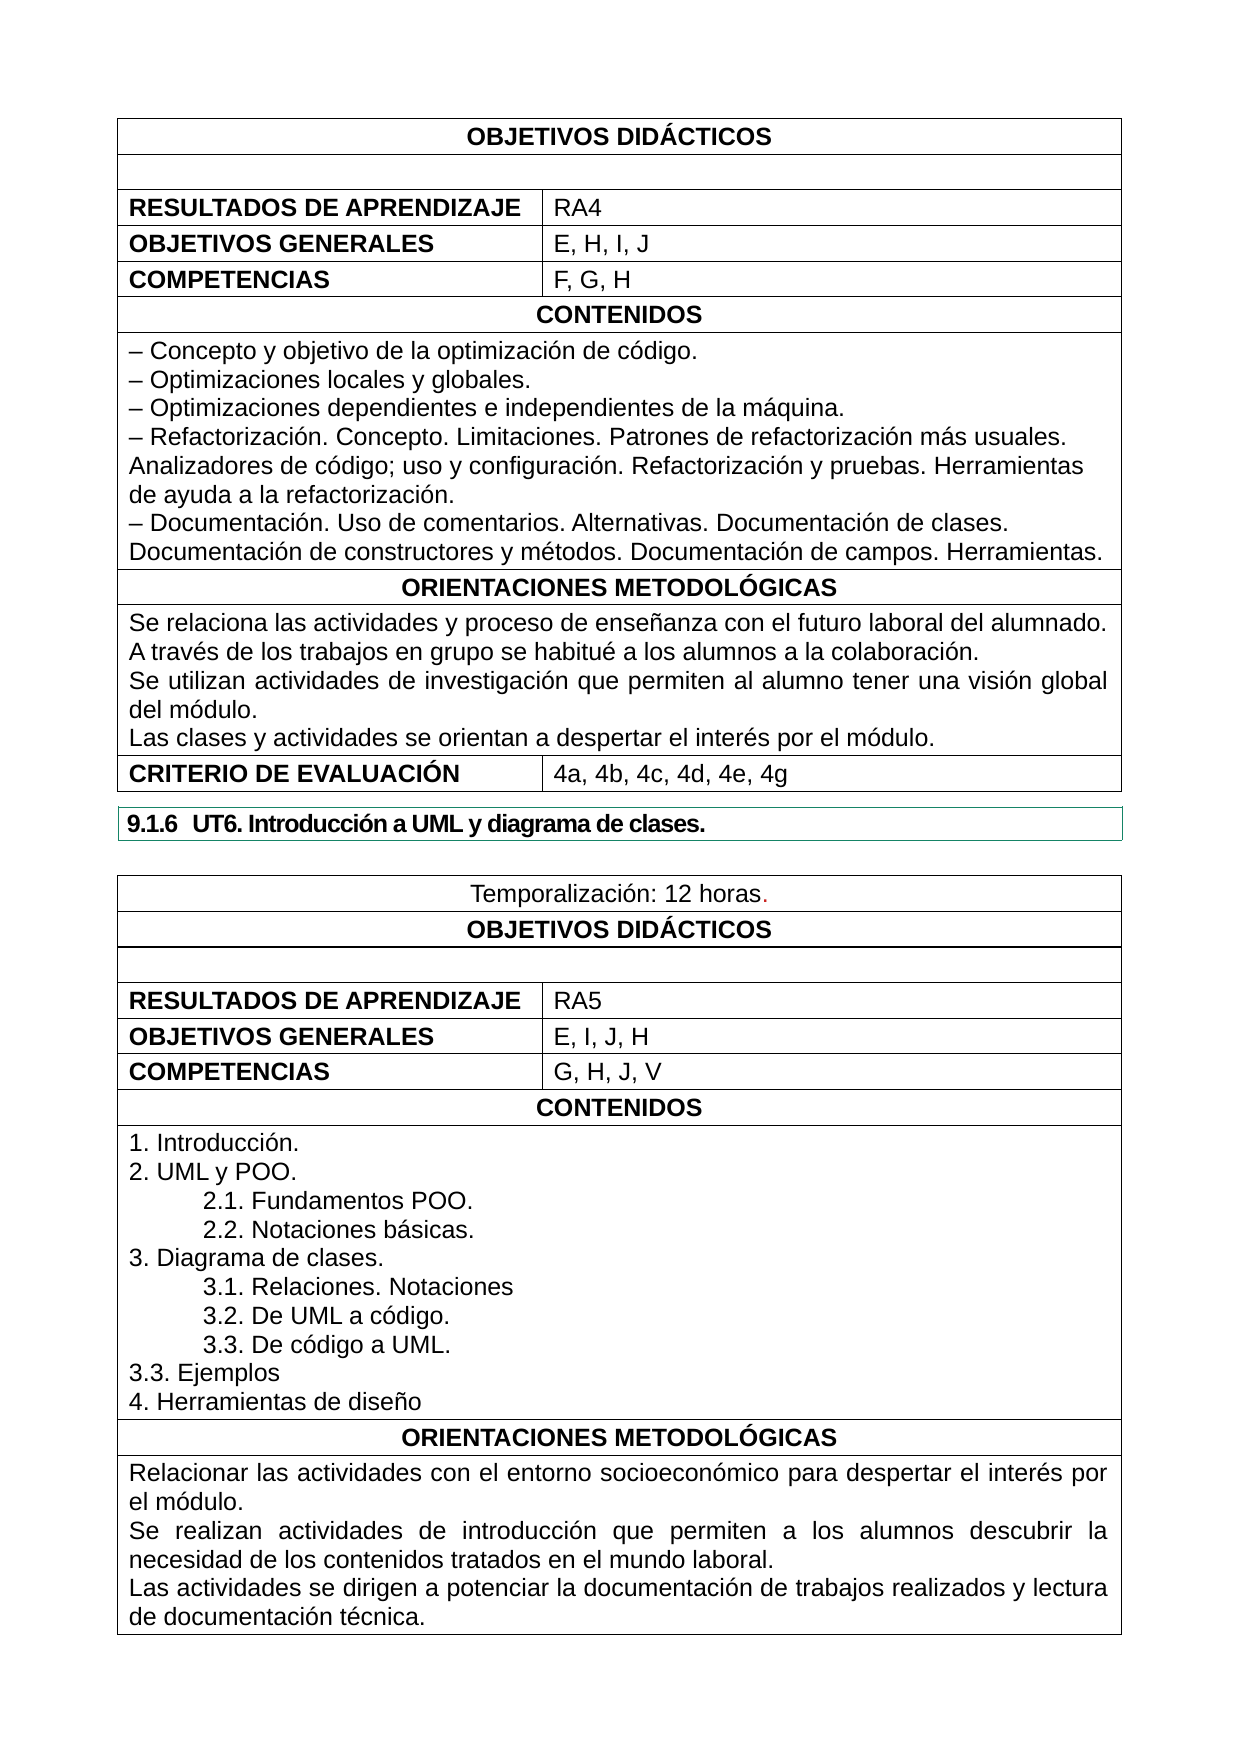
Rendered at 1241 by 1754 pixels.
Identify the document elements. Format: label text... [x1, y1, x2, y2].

table_cell E, I, J, H [543, 1019, 1121, 1053]
table_cell G, H, J, V [543, 1054, 1121, 1089]
table_cell CONTENIDOS [118, 297, 1121, 332]
table_cell OBJETIVOS GENERALES [118, 1019, 542, 1053]
table_cell 4a, 4b, 4c, 4d, 4e, 4g [543, 756, 1121, 791]
table_cell OBJETIVOS GENERALES [118, 226, 542, 261]
table_cell CONTENIDOS [118, 1090, 1121, 1124]
table_cell ORIENTACIONES METODOLÓGICAS [118, 570, 1121, 604]
table_header Temporalización: 12 horas. [118, 876, 1121, 911]
table_cell CRITERIO DE EVALUACIÓN [118, 756, 542, 791]
table_cell 1. Introducción. 2. UML y POO. 2.1. Fundamentos POO. 2.2. Notaciones básicas. 3. Diagrama de clases. 3.1. Relaciones. Notaciones 3.2. De UML a código. 3.3. De código a UML. 3.3. Ejemplos 4. Herramientas de diseño [118, 1126, 1121, 1419]
table_cell RA5 [543, 983, 1121, 1018]
table_cell Se relaciona las actividades y proceso de enseñanza con el futuro laboral del alumnado. A través de los trabajos en grupo se habitué a los alumnos a la colaboración. Se utilizan actividades de investigación que permiten al alumno tener una visión global del módulo. Las clases y actividades se orientan a despertar el interés por el módulo. [118, 605, 1121, 755]
subtitle UT6. Introducción a UML y diagrama de clases. [119, 808, 1122, 840]
table_cell – Concepto y objetivo de la optimización de código. – Optimizaciones locales y globales. – Optimizaciones dependientes e independientes de la máquina. – Refactorización. Concepto. Limitaciones. Patrones de refactorización más usuales. Analizadores de código; uso y configuración. Refactorización y pruebas. Herramientas de ayuda a la refactorización. – Documentación. Uso de comentarios. Alternativas. Documentación de clases. Documentación de constructores y métodos. Documentación de campos. Herramientas. [118, 333, 1121, 569]
table_cell [118, 948, 1121, 982]
table_cell F, G, H [543, 262, 1121, 296]
table_cell COMPETENCIAS [118, 1054, 542, 1089]
table_cell RESULTADOS DE APRENDIZAJE [118, 190, 542, 225]
table_cell RA4 [543, 190, 1121, 225]
table_cell COMPETENCIAS [118, 262, 542, 296]
table_cell OBJETIVOS DIDÁCTICOS [118, 912, 1121, 946]
table_cell OBJETIVOS DIDÁCTICOS [118, 119, 1121, 154]
table_cell E, H, I, J [543, 226, 1121, 261]
table_cell [118, 155, 1121, 189]
table_cell ORIENTACIONES METODOLÓGICAS [118, 1420, 1121, 1454]
table_cell RESULTADOS DE APRENDIZAJE [118, 983, 542, 1018]
table_cell Relacionar las actividades con el entorno socioeconómico para despertar el interés por el módulo. Se realizan actividades de introducción que permiten a los alumnos descubrir la necesidad de los contenidos tratados en el mundo laboral. Las actividades se dirigen a potenciar la documentación de trabajos realizados y lectura de documentación técnica. [118, 1456, 1121, 1634]
